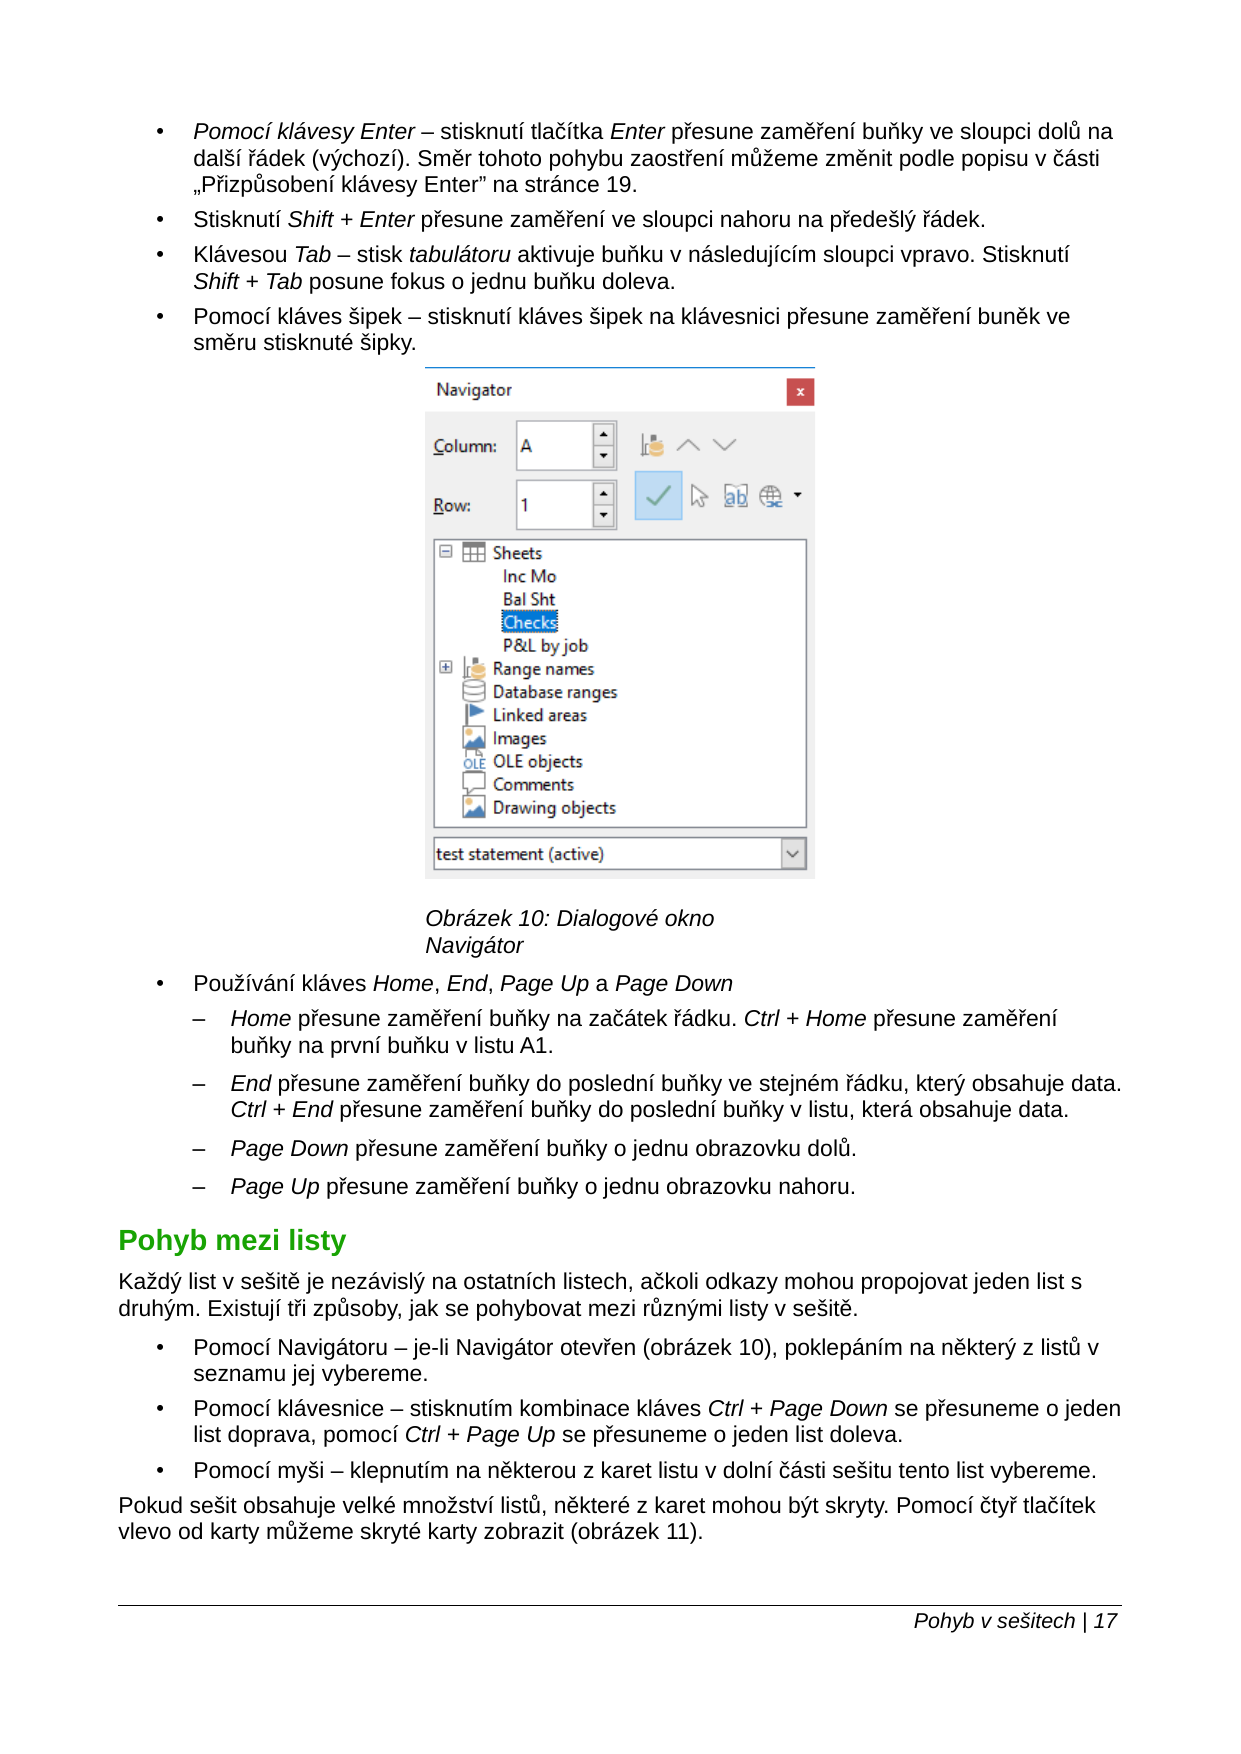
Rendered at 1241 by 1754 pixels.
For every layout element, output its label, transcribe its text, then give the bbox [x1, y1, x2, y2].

list Page Down přesune zaměření buňky o jednu obrazovku dolů. [192, 1134, 1122, 1161]
list Pomocí klávesnice – stisknutím kombinace kláves Ctrl + Page Down se přesuneme o jeden list doprava, pomocí Ctrl + Page Up se přesuneme o jeden list doleva. [156, 1395, 1122, 1448]
list Page Up přesune zaměření buňky o jednu obrazovku nahoru. [192, 1173, 1122, 1199]
list Pomocí Navigátoru – je-li Navigátor otevřen (obrázek 10), poklepáním na některý z listů v seznamu jej vybereme. [156, 1333, 1122, 1386]
picture [425, 367, 816, 879]
subtitle Pohyb mezi listy [118, 1223, 1122, 1256]
list Pomocí klávesy Enter – stisknutí tlačítka Enter přesune zaměření buňky ve sloupci dolů na další řádek (výchozí). Směr tohoto pohybu zaostření můžeme změnit podle popisu v části „Přizpůsobení klávesy Enter ” na stránce 18. [156, 118, 1122, 197]
list End přesune zaměření buňky do poslední buňky ve stejném řádku, který obsahuje data. Ctrl + End přesune zaměření buňky do poslední buňky v listu, která obsahuje data. [192, 1070, 1122, 1123]
list Klávesou Tab – stisk tabulátoru aktivuje buňku v následujícím sloupci vpravo. Stisknutí Shift + Tab posune fokus o jednu buňku doleva. [156, 241, 1122, 294]
list Home přesune zaměření buňky na začátek řádku. Ctrl + Home přesune zaměření buňky na první buňku v listu A1. [192, 1005, 1122, 1058]
list Pomocí myši – klepnutím na některou z karet listu v dolní části sešitu tento list vybereme. [156, 1457, 1122, 1483]
list Stisknutí Shift + Enter přesune zaměření ve sloupci nahoru na předešlý řádek. [156, 206, 1122, 232]
text Obrázek 10: Dialogové okno Navigátor [425, 879, 815, 958]
list Pomocí kláves šipek – stisknutí kláves šipek na klávesnici přesune zaměření buněk ve směru stisknuté šipky. [156, 303, 1122, 356]
list Používání kláves Home, End, Page Up a Page Down [156, 970, 1122, 996]
text Pokud sešit obsahuje velké množství listů, některé z karet mohou být skryty. Pomocí čtyř tlačítek vlevo od karty můžeme skryté karty zobrazit (obrázek 11). [118, 1492, 1122, 1544]
text Každý list v sešitě je nezávislý na ostatních listech, ačkoli odkazy mohou propojovat jeden list s druhým. Existují tři způsoby, jak se pohybovat mezi různými listy v sešitě. [118, 1268, 1122, 1321]
